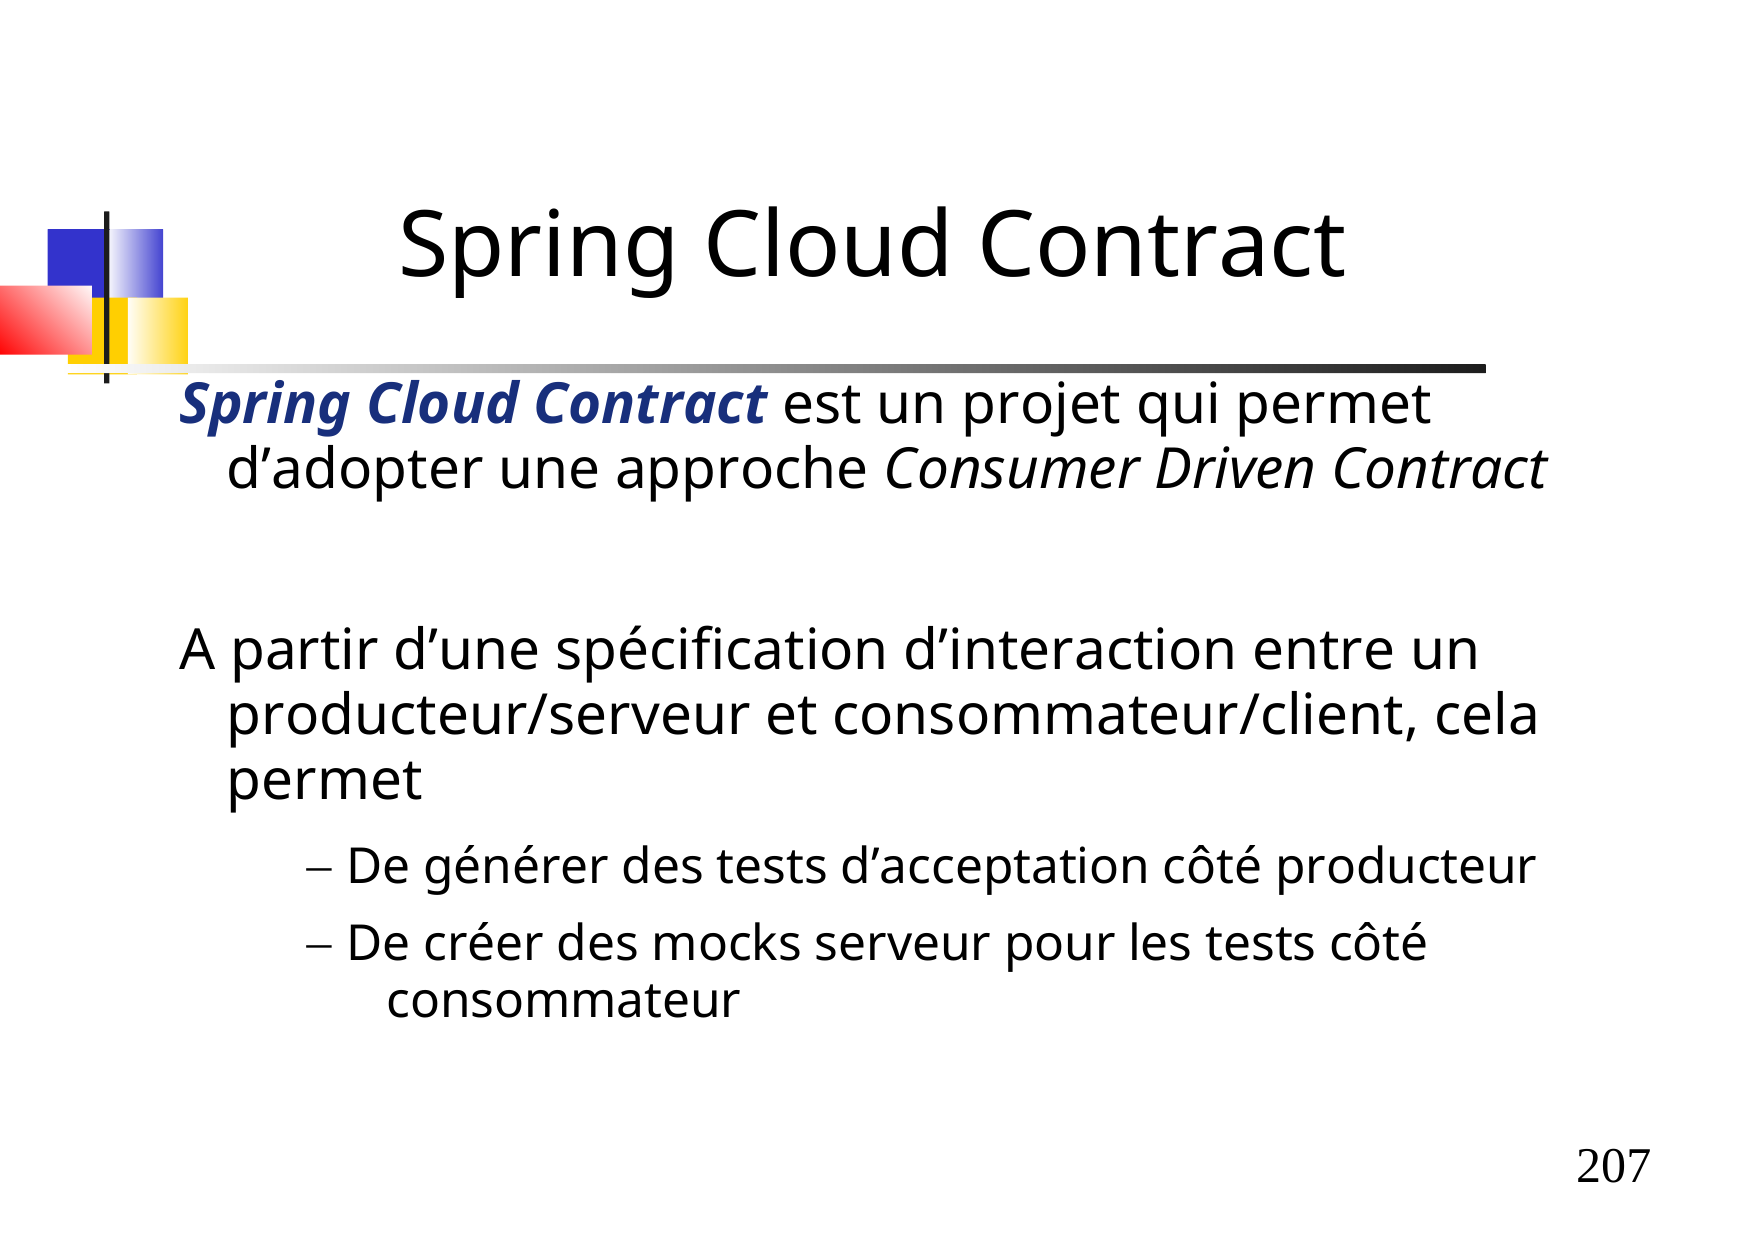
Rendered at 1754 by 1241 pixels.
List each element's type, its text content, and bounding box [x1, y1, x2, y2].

list Spring Cloud Contract est un projet qui permet d’adopter une approche Consumer Driven Contract A partir d’une spécification d’interaction entre un producteur/serveur et consommateur/client, cela permet De générer des tests d’acceptation côté producteur De créer des mocks serveur pour les tests côté consommateur [179, 371, 1567, 1091]
title Spring Cloud Contract [179, 139, 1567, 351]
